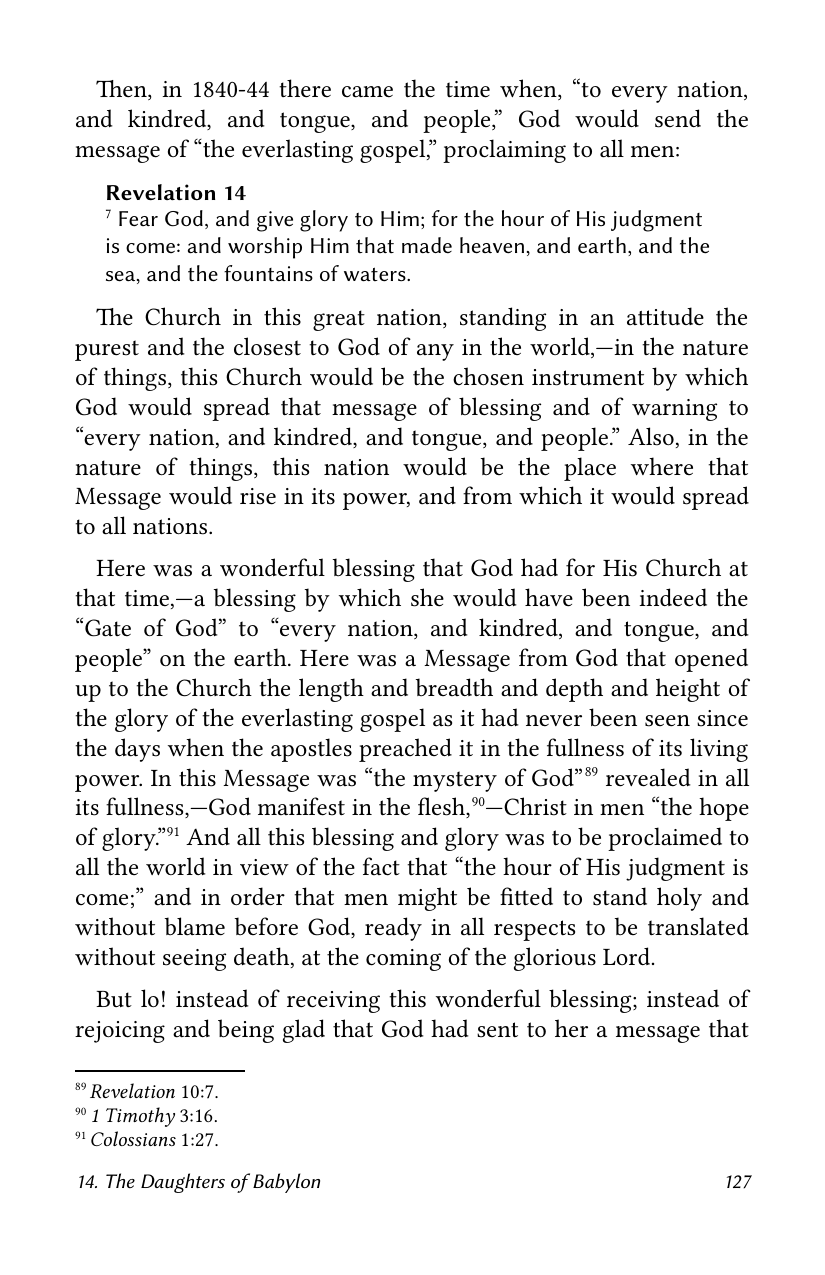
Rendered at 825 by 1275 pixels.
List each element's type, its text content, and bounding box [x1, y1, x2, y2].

text The Church in this great nation, standing in an attitude the purest and the closest to God of any in the world,—in the nature of things, this Church would be the chosen instrument by which God would spread that message of blessing and of warning to “every nation, and kindred, and tongue, and people.” Also, in the nature of things, this nation would be the place where that Message would rise in its power, and from which it would spread to all nations. [75, 303, 750, 541]
text Revelation 14 [105, 180, 750, 206]
text 7 Fear God, and give glory to Him; for the hour of His judgment is come: and worship Him that made heaven, and earth, and the sea, and the fountains of waters. [105, 206, 720, 287]
text Colossians 1:27. [75, 1128, 750, 1152]
text But lo! instead of receiving this wonderful blessing; instead of rejoicing and being glad that God had sent to her a message that [75, 985, 750, 1043]
text Revelation 10:7. [75, 1080, 750, 1104]
text 1 Timothy 3:16. [75, 1104, 750, 1128]
text Then, in 1840-44 there came the time when, “to every nation, and kindred, and tongue, and people,” God would send the message of “the everlasting gospel,” proclaiming to all men: [75, 75, 750, 163]
text Here was a wonderful blessing that God had for His Church at that time,—a blessing by which she would have been indeed the “Gate of God” to “every nation, and kindred, and tongue, and people” on the earth. Here was a Message from God that opened up to the Church the length and breadth and depth and height of the glory of the everlasting gospel as it had never been seen since the days when the apostles preached it in the fullness of its living power. In this Message was “the mystery of God” revealed in all its fullness,—God manifest in the flesh,—Christ in men “the hope of glory.” And all this blessing and glory was to be proclaimed to all the world in view of the fact that “the hour of His judgment is come;” and in order that men might be fitted to stand holy and without blame before God, ready in all respects to be translated without seeing death, at the coming of the glorious Lord. [75, 554, 750, 971]
